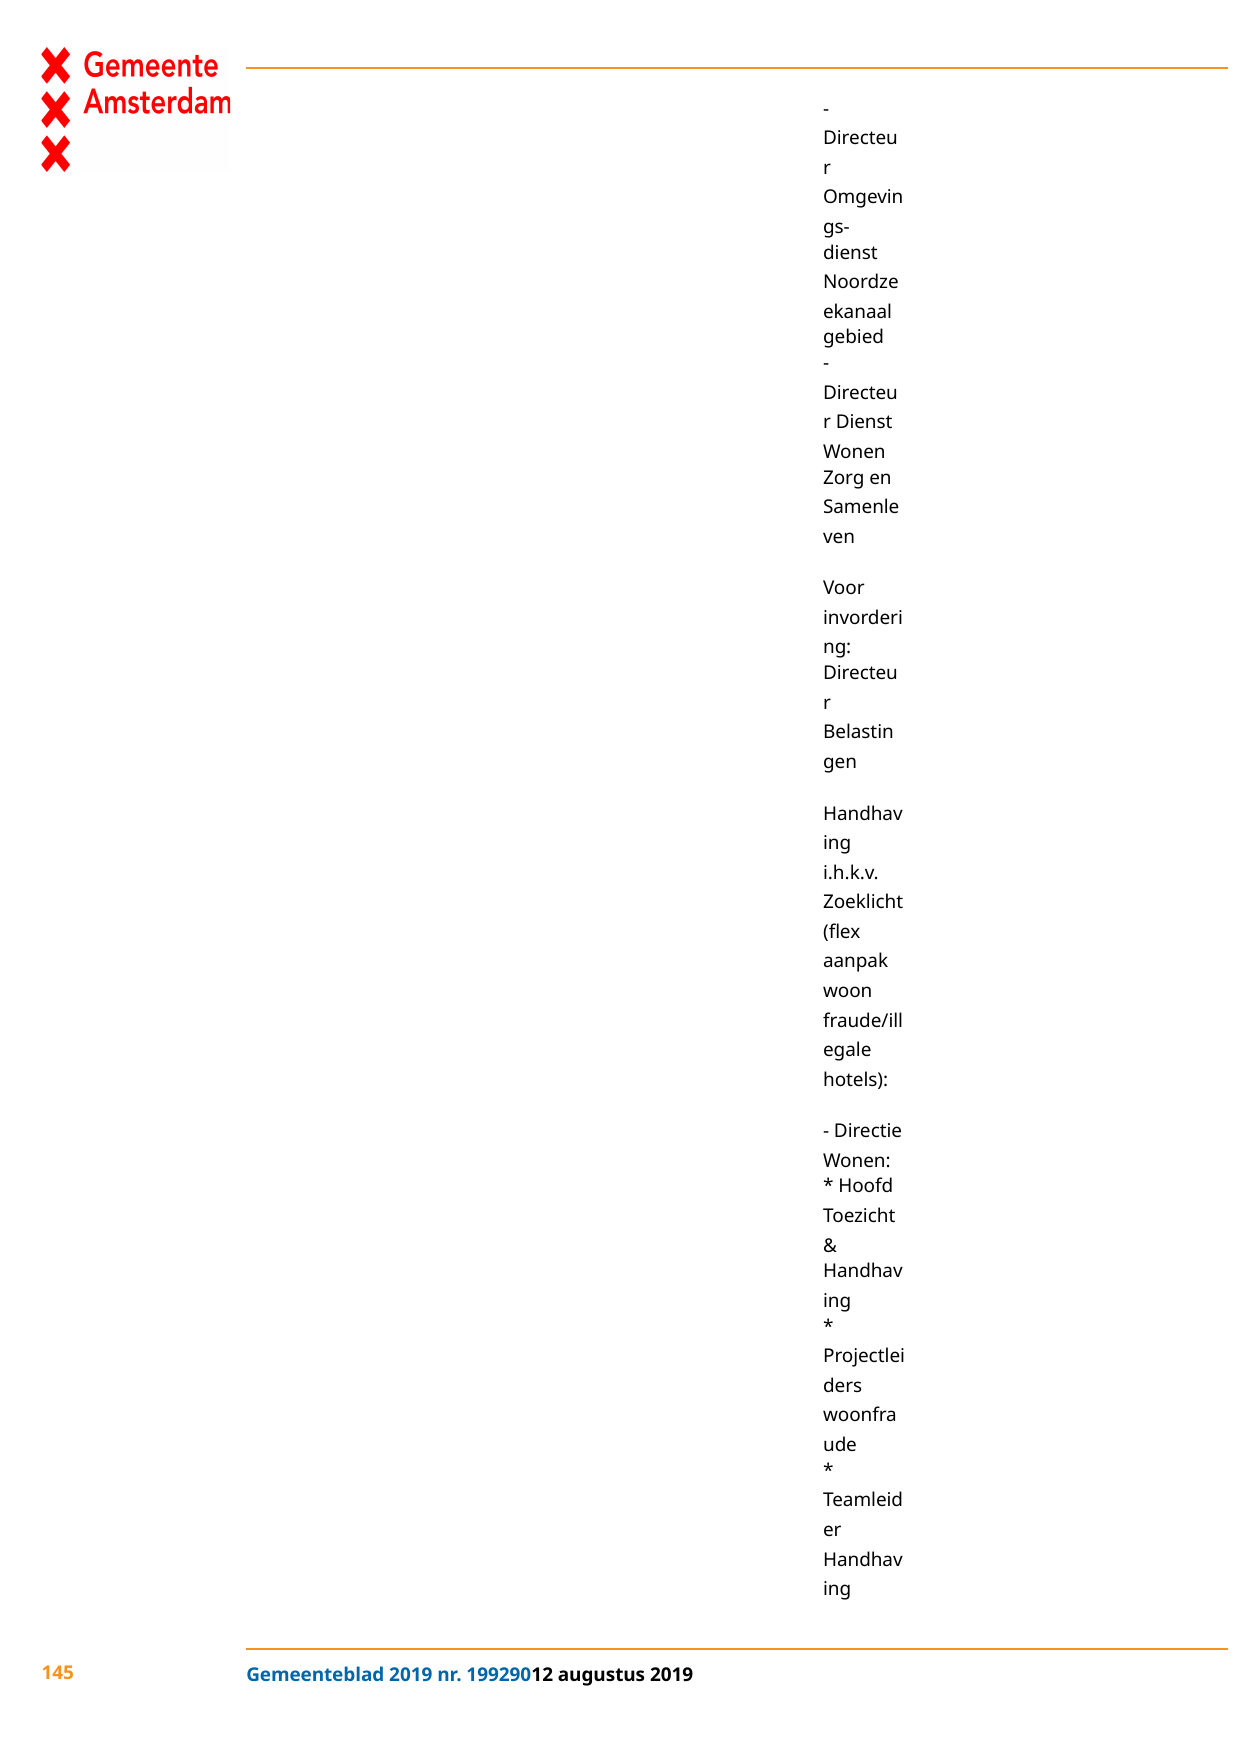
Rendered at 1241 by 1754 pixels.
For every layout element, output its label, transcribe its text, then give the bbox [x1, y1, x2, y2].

table_cell [741, 239, 823, 324]
table_cell [412, 774, 494, 800]
table_cell [577, 1092, 659, 1117]
table_cell [987, 350, 1069, 464]
table_cell [823, 549, 905, 574]
table_cell [659, 464, 741, 549]
table_cell Handhaving [823, 1258, 905, 1313]
table_cell [1069, 1313, 1152, 1457]
table_cell [330, 1258, 412, 1313]
table_cell [741, 324, 823, 349]
table_cell [905, 575, 987, 659]
table_cell [741, 95, 823, 239]
table_cell [905, 660, 987, 774]
table_cell [659, 239, 741, 324]
table_cell [330, 549, 412, 574]
table_cell [494, 549, 577, 574]
table_cell [248, 464, 330, 549]
table_cell [330, 324, 412, 349]
table_cell [494, 239, 577, 324]
table_cell [248, 1258, 330, 1313]
table_cell [248, 350, 330, 464]
table_cell [905, 1457, 987, 1601]
table_cell [741, 1118, 823, 1173]
table_cell [905, 95, 987, 239]
table_cell [412, 1092, 494, 1117]
table_cell [577, 350, 659, 464]
table_cell [330, 575, 412, 659]
table_cell [494, 324, 577, 349]
table_cell [248, 1457, 330, 1601]
table_cell [412, 1457, 494, 1601]
table_cell [248, 660, 330, 774]
table_cell [987, 800, 1069, 1092]
table_cell [494, 1173, 577, 1258]
table_cell [494, 1313, 577, 1457]
table_cell [905, 324, 987, 349]
table_cell [1069, 95, 1152, 239]
table_cell [987, 1258, 1069, 1313]
table_cell [1069, 1173, 1152, 1258]
table_cell [494, 575, 577, 659]
table_cell [987, 575, 1069, 659]
table_cell [1069, 660, 1152, 774]
table_cell [577, 575, 659, 659]
table_cell [330, 350, 412, 464]
table_cell Zorg en Samenleven [823, 464, 905, 549]
table_cell [659, 800, 741, 1092]
table_cell [987, 549, 1069, 574]
table_cell [330, 464, 412, 549]
table_cell [741, 1173, 823, 1258]
table_cell [905, 1173, 987, 1258]
table_cell [741, 464, 823, 549]
table_cell [905, 1258, 987, 1313]
table_cell [1069, 549, 1152, 574]
table_cell [330, 774, 412, 800]
table_cell [741, 549, 823, 574]
table_cell [330, 1173, 412, 1258]
table_cell [741, 575, 823, 659]
table_cell [905, 464, 987, 549]
table_cell [987, 1092, 1069, 1117]
table_cell [577, 1313, 659, 1457]
table_cell [905, 774, 987, 800]
table_cell [987, 1457, 1069, 1601]
table_cell [741, 660, 823, 774]
table_cell [412, 1173, 494, 1258]
table_cell [412, 350, 494, 464]
table_cell * Teamleider Handhaving [823, 1457, 905, 1601]
table_cell [1069, 1457, 1152, 1601]
table_cell [330, 239, 412, 324]
table_cell * Projectleiders woonfraude [823, 1313, 905, 1457]
table_cell [412, 1258, 494, 1313]
table_cell [1069, 575, 1152, 659]
table_cell [741, 1313, 823, 1457]
table_cell gebied [823, 324, 905, 349]
table_cell [494, 350, 577, 464]
table_cell [741, 774, 823, 800]
table_cell [741, 1092, 823, 1117]
table_cell [905, 1092, 987, 1117]
table_cell [659, 1313, 741, 1457]
table_cell [1069, 324, 1152, 349]
table_cell [577, 1258, 659, 1313]
table_cell [987, 1313, 1069, 1457]
picture [41, 47, 231, 172]
table_cell [659, 350, 741, 464]
table_cell [248, 1313, 330, 1457]
table_cell [577, 1457, 659, 1601]
table_cell [412, 1313, 494, 1457]
table_cell [577, 774, 659, 800]
table_cell [1069, 1258, 1152, 1313]
table_cell [659, 1118, 741, 1173]
table_cell [248, 549, 330, 574]
table_cell [494, 464, 577, 549]
table_cell [412, 239, 494, 324]
table_cell [577, 1173, 659, 1258]
table_cell [494, 1457, 577, 1601]
table_cell [823, 774, 905, 800]
table_cell Handhaving i.h.k.v. Zoeklicht (flex aanpak woon fraude/illegale hotels): [823, 800, 905, 1092]
table_cell [659, 95, 741, 239]
table_cell dienst Noordzeekanaal [823, 239, 905, 324]
table_cell [412, 1118, 494, 1173]
table_cell [659, 774, 741, 800]
table_cell [494, 800, 577, 1092]
table_cell [987, 1173, 1069, 1258]
table_cell [741, 1258, 823, 1313]
table_cell [577, 95, 659, 239]
table_cell [741, 350, 823, 464]
table_cell [741, 800, 823, 1092]
table_cell - Directeur Dienst Wonen [823, 350, 905, 464]
table_cell [987, 95, 1069, 239]
table_cell [330, 1118, 412, 1173]
table_cell [1069, 800, 1152, 1092]
table_cell [494, 95, 577, 239]
table_cell [905, 239, 987, 324]
table_cell [659, 1258, 741, 1313]
table_cell - Directie Wonen: [823, 1118, 905, 1173]
table_cell [1069, 774, 1152, 800]
table_cell [248, 1173, 330, 1258]
table_cell [494, 1258, 577, 1313]
table_cell [987, 324, 1069, 349]
table_cell [659, 660, 741, 774]
table_cell [577, 464, 659, 549]
table_cell Voor invordering: [823, 575, 905, 659]
table_cell [741, 1457, 823, 1601]
table_cell [412, 464, 494, 549]
table_cell [330, 660, 412, 774]
table_cell [494, 660, 577, 774]
table_cell [577, 549, 659, 574]
table_cell * Hoofd Toezicht & [823, 1173, 905, 1258]
table_cell [1069, 1118, 1152, 1173]
table_cell [987, 774, 1069, 800]
table_cell [659, 324, 741, 349]
table_cell [330, 95, 412, 239]
table_cell [905, 549, 987, 574]
table_cell [987, 1118, 1069, 1173]
table_cell [330, 1092, 412, 1117]
table_cell [577, 324, 659, 349]
table_cell [248, 239, 330, 324]
table_cell [905, 800, 987, 1092]
table_cell [330, 800, 412, 1092]
table_cell [905, 1313, 987, 1457]
table_cell [905, 1118, 987, 1173]
table_cell [330, 1457, 412, 1601]
table_cell [412, 575, 494, 659]
table_cell [659, 549, 741, 574]
table_cell [412, 324, 494, 349]
table_cell [248, 95, 330, 239]
table_cell Directeur Belastingen [823, 660, 905, 774]
table_cell [577, 239, 659, 324]
table_cell [412, 549, 494, 574]
table_cell [659, 1457, 741, 1601]
table_cell [248, 800, 330, 1092]
table_cell [248, 1118, 330, 1173]
table_cell [577, 800, 659, 1092]
table_cell [248, 774, 330, 800]
table_cell [494, 1118, 577, 1173]
table_cell [248, 1092, 330, 1117]
table_cell [1069, 350, 1152, 464]
table_cell [494, 1092, 577, 1117]
table_cell [577, 660, 659, 774]
table_cell [659, 1173, 741, 1258]
table_cell [248, 575, 330, 659]
table_cell - Directeur Omgevings- [823, 95, 905, 239]
table_cell [577, 1118, 659, 1173]
table_cell [987, 464, 1069, 549]
table_cell [412, 800, 494, 1092]
table_cell [412, 95, 494, 239]
table_cell [1069, 1092, 1152, 1117]
table_cell [823, 1092, 905, 1117]
table_cell [1069, 239, 1152, 324]
table_cell [659, 1092, 741, 1117]
table_cell [248, 324, 330, 349]
table_cell [494, 774, 577, 800]
table_cell [987, 239, 1069, 324]
table_cell [412, 660, 494, 774]
table_cell [659, 575, 741, 659]
table_cell [330, 1313, 412, 1457]
table_cell [987, 660, 1069, 774]
table_cell [1069, 464, 1152, 549]
table_cell [905, 350, 987, 464]
